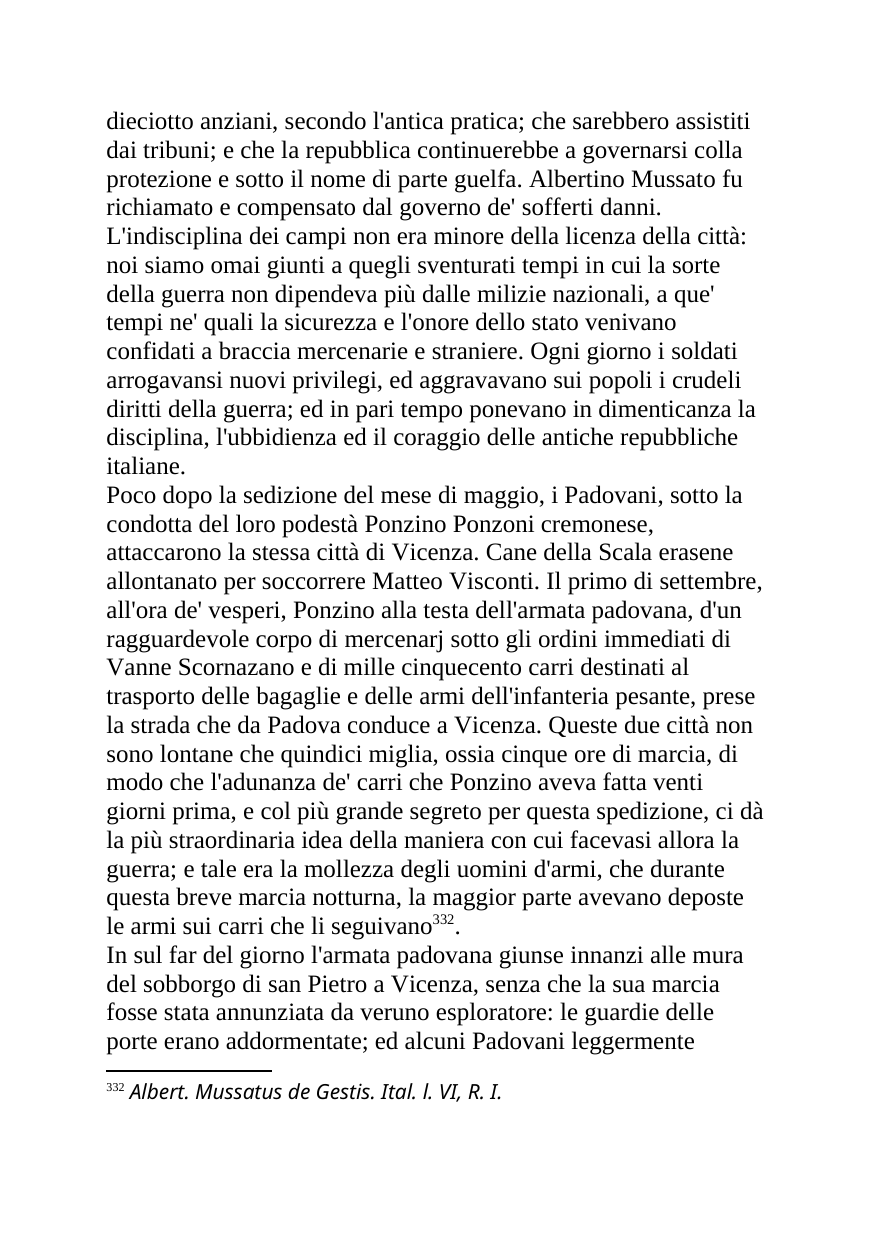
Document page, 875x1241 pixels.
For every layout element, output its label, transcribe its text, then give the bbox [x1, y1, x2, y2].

text Poco dopo la sedizione del mese di maggio, i Padovani, sotto la condotta del loro podestà Ponzino Ponzoni cremonese, attaccarono la stessa città di Vicenza. Cane della Scala erasene allontanato per soccorrere Matteo Visconti. Il primo di settembre, all'ora de' vesperi, Ponzino alla testa dell'armata padovana, d'un ragguardevole corpo di mercenarj sotto gli ordini immediati di Vanne Scornazano e di mille cinquecento carri destinati al trasporto delle bagaglie e delle armi dell'infanteria pesante, prese la strada che da Padova conduce a Vicenza. Queste due città non sono lontane che quindici miglia, ossia cinque ore di marcia, di modo che l'adunanza de' carri che Ponzino aveva fatta venti giorni prima, e col più grande segreto per questa spedizione, ci dà la più straordinaria idea della maniera con cui facevasi allora la guerra; e tale era la mollezza degli uomini d'armi, che durante questa breve marcia notturna, la maggior parte avevano deposte le armi sui carri che li seguivano. [106, 480, 768, 940]
text In sul far del giorno l'armata padovana giunse innanzi alle mura del sobborgo di san Pietro a Vicenza, senza che la sua marcia fosse stata annunziata da veruno esploratore: le guardie delle porte erano addormentate; ed alcuni Padovani leggermente [106, 940, 768, 1055]
text L'indisciplina dei campi non era minore della licenza della città: noi siamo omai giunti a quegli sventurati tempi in cui la sorte della guerra non dipendeva più dalle milizie nazionali, a que' tempi ne' quali la sicurezza e l'onore dello stato venivano confidati a braccia mercenarie e straniere. Ogni giorno i soldati arrogavansi nuovi privilegi, ed aggravavano sui popoli i crudeli diritti della guerra; ed in pari tempo ponevano in dimenticanza la disciplina, l'ubbidienza ed il coraggio delle antiche repubbliche italiane. [106, 221, 768, 480]
text Albert. Mussatus de Gestis. Ital. l. VI, R. I. [106, 1077, 768, 1105]
text dieciotto anziani, secondo l'antica pratica; che sarebbero assistiti dai tribuni; e che la repubblica continuerebbe a governarsi colla protezione e sotto il nome di parte guelfa. Albertino Mussato fu richiamato e compensato dal governo de' sofferti danni. [106, 106, 768, 221]
